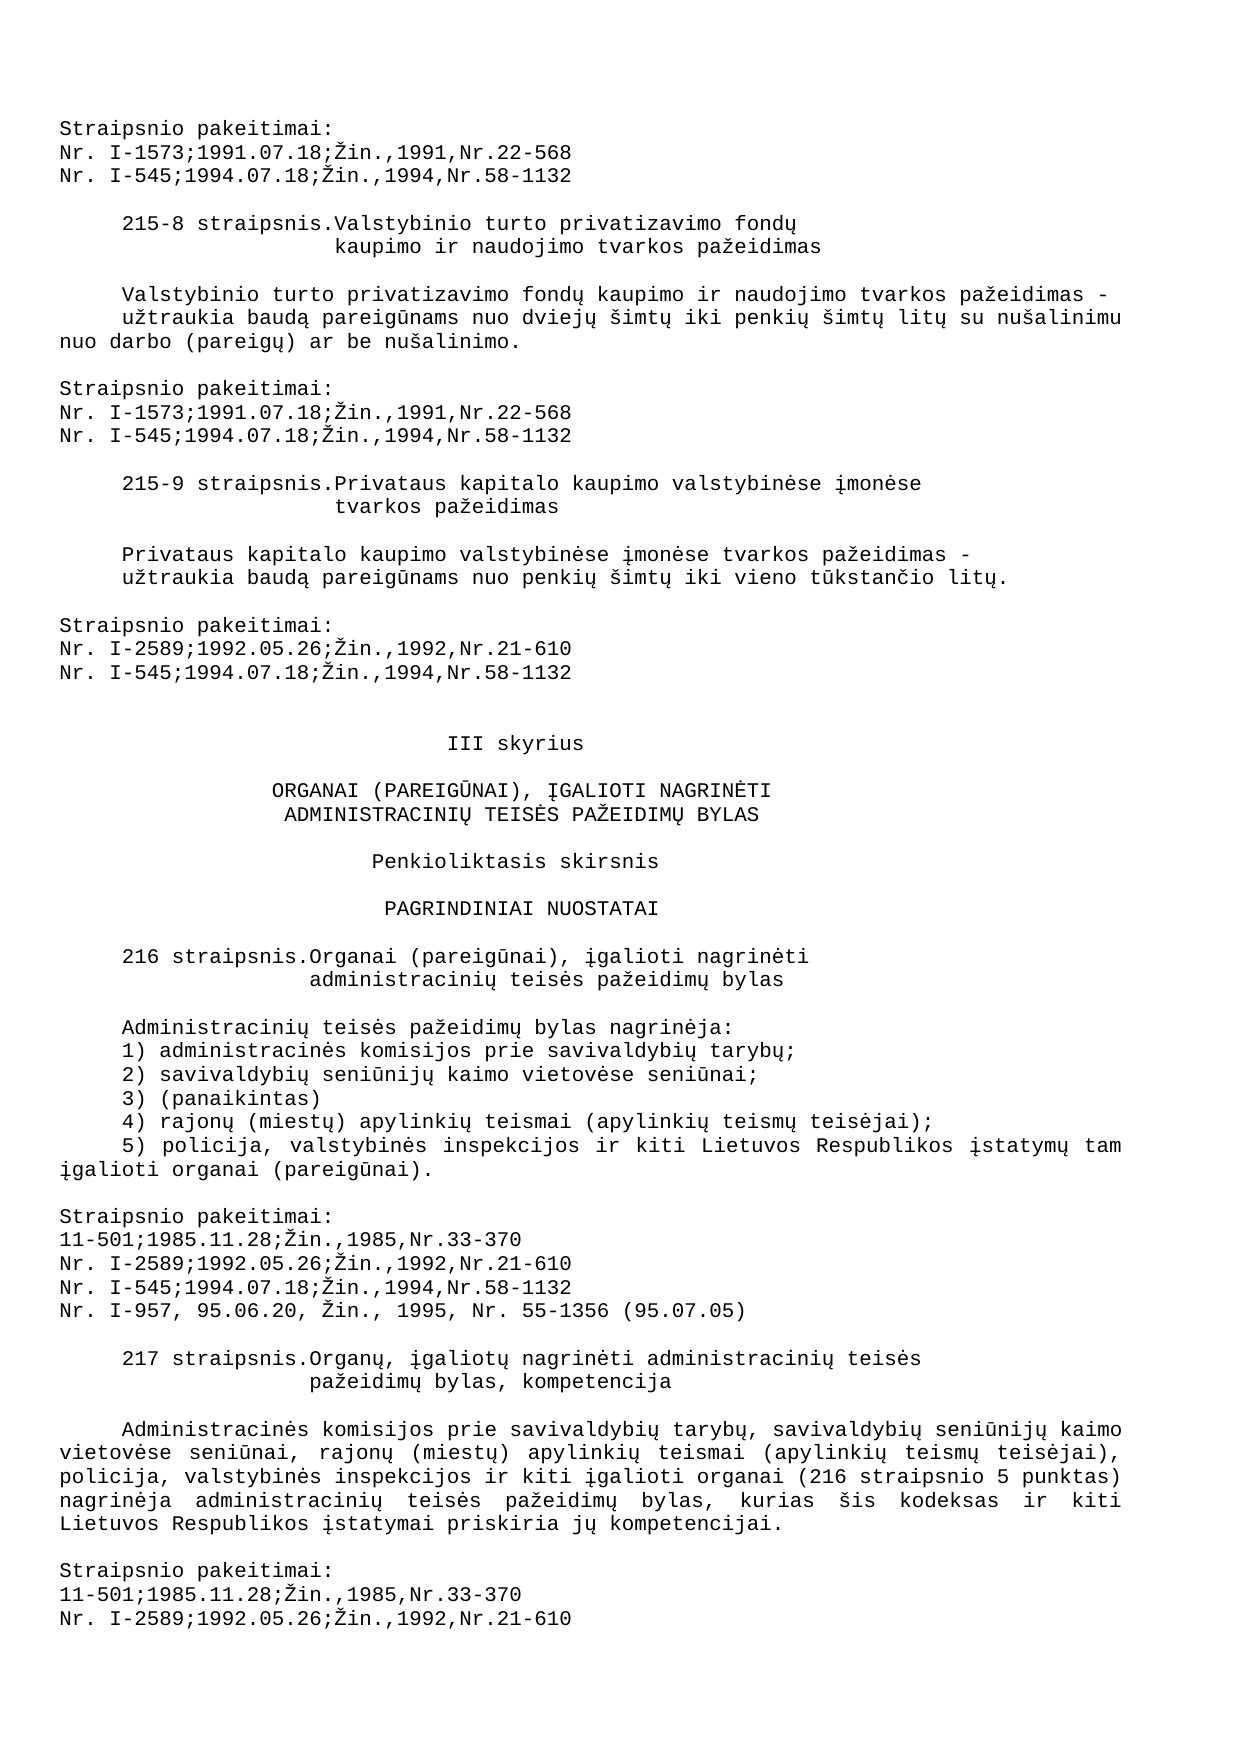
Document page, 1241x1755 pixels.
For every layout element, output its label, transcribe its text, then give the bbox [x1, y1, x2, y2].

text pažeidimų bylas, kompetencija [59, 1371, 1122, 1395]
text PAGRINDINIAI NUOSTATAI [59, 898, 1122, 922]
text Privataus kapitalo kaupimo valstybinėse įmonėse tvarkos pažeidimas - [59, 544, 1122, 567]
text Nr. I-545;1994.07.18;Žin.,1994,Nr.58-1132 [59, 426, 1122, 449]
text Valstybinio turto privatizavimo fondų kaupimo ir naudojimo tvarkos pažeidimas - [59, 284, 1122, 307]
text tvarkos pažeidimas [59, 496, 1122, 520]
text 217 straipsnis.Organų, įgaliotų nagrinėti administracinių teisės [59, 1348, 1122, 1371]
text 215-9 straipsnis.Privataus kapitalo kaupimo valstybinėse įmonėse [59, 473, 1122, 496]
text III skyrius [59, 733, 1122, 757]
text Nr. I-2589;1992.05.26;Žin.,1992,Nr.21-610 [59, 1253, 1122, 1277]
text Nr. I-2589;1992.05.26;Žin.,1992,Nr.21-610 [59, 638, 1122, 662]
text ORGANAI (PAREIGŪNAI), ĮGALIOTI NAGRINĖTI [59, 780, 1122, 804]
text 215-8 straipsnis.Valstybinio turto privatizavimo fondų [59, 213, 1122, 236]
text 3) (panaikintas) [59, 1088, 1122, 1111]
text Administracinės komisijos prie savivaldybių tarybų, savivaldybių seniūnijų kaimo vietovėse seniūnai, rajonų (miestų) apylinkių teismai (apylinkių teismų teisėjai), policija, valstybinės inspekcijos ir kiti įgalioti organai (216 straipsnio 5 punktas) nagrinėja administracinių teisės pažeidimų bylas, kurias šis kodeksas ir kiti Lietuvos Respublikos įstatymai priskiria jų kompetencijai. [59, 1419, 1122, 1537]
text Nr. I-1573;1991.07.18;Žin.,1991,Nr.22-568 [59, 142, 1122, 165]
text Straipsnio pakeitimai: [59, 1206, 1122, 1229]
text 1) administracinės komisijos prie savivaldybių tarybų; [59, 1040, 1122, 1064]
text Nr. I-545;1994.07.18;Žin.,1994,Nr.58-1132 [59, 1277, 1122, 1300]
text 11-501;1985.11.28;Žin.,1985,Nr.33-370 [59, 1584, 1122, 1608]
text užtraukia baudą pareigūnams nuo penkių šimtų iki vieno tūkstančio litų. [59, 567, 1122, 591]
text ADMINISTRACINIŲ TEISĖS PAŽEIDIMŲ BYLAS [59, 804, 1122, 827]
text 2) savivaldybių seniūnijų kaimo vietovėse seniūnai; [59, 1064, 1122, 1088]
text Straipsnio pakeitimai: [59, 1561, 1122, 1584]
text 11-501;1985.11.28;Žin.,1985,Nr.33-370 [59, 1229, 1122, 1253]
text 5) policija, valstybinės inspekcijos ir kiti Lietuvos Respublikos įstatymų tam įgalioti organai (pareigūnai). [59, 1135, 1122, 1182]
text Nr. I-2589;1992.05.26;Žin.,1992,Nr.21-610 [59, 1608, 1122, 1631]
text Straipsnio pakeitimai: [59, 118, 1122, 142]
text Penkioliktasis skirsnis [59, 851, 1122, 875]
text Nr. I-957, 95.06.20, Žin., 1995, Nr. 55-1356 (95.07.05) [59, 1300, 1122, 1324]
text Administracinių teisės pažeidimų bylas nagrinėja: [59, 1017, 1122, 1040]
text Nr. I-545;1994.07.18;Žin.,1994,Nr.58-1132 [59, 165, 1122, 189]
text 216 straipsnis.Organai (pareigūnai), įgalioti nagrinėti [59, 946, 1122, 969]
text kaupimo ir naudojimo tvarkos pažeidimas [59, 236, 1122, 260]
text Nr. I-545;1994.07.18;Žin.,1994,Nr.58-1132 [59, 662, 1122, 686]
text užtraukia baudą pareigūnams nuo dviejų šimtų iki penkių šimtų litų su nušalinimu nuo darbo (pareigų) ar be nušalinimo. [59, 307, 1122, 354]
text 4) rajonų (miestų) apylinkių teismai (apylinkių teismų teisėjai); [59, 1111, 1122, 1135]
text Straipsnio pakeitimai: [59, 615, 1122, 638]
text Nr. I-1573;1991.07.18;Žin.,1991,Nr.22-568 [59, 402, 1122, 426]
text administracinių teisės pažeidimų bylas [59, 969, 1122, 993]
text Straipsnio pakeitimai: [59, 378, 1122, 402]
